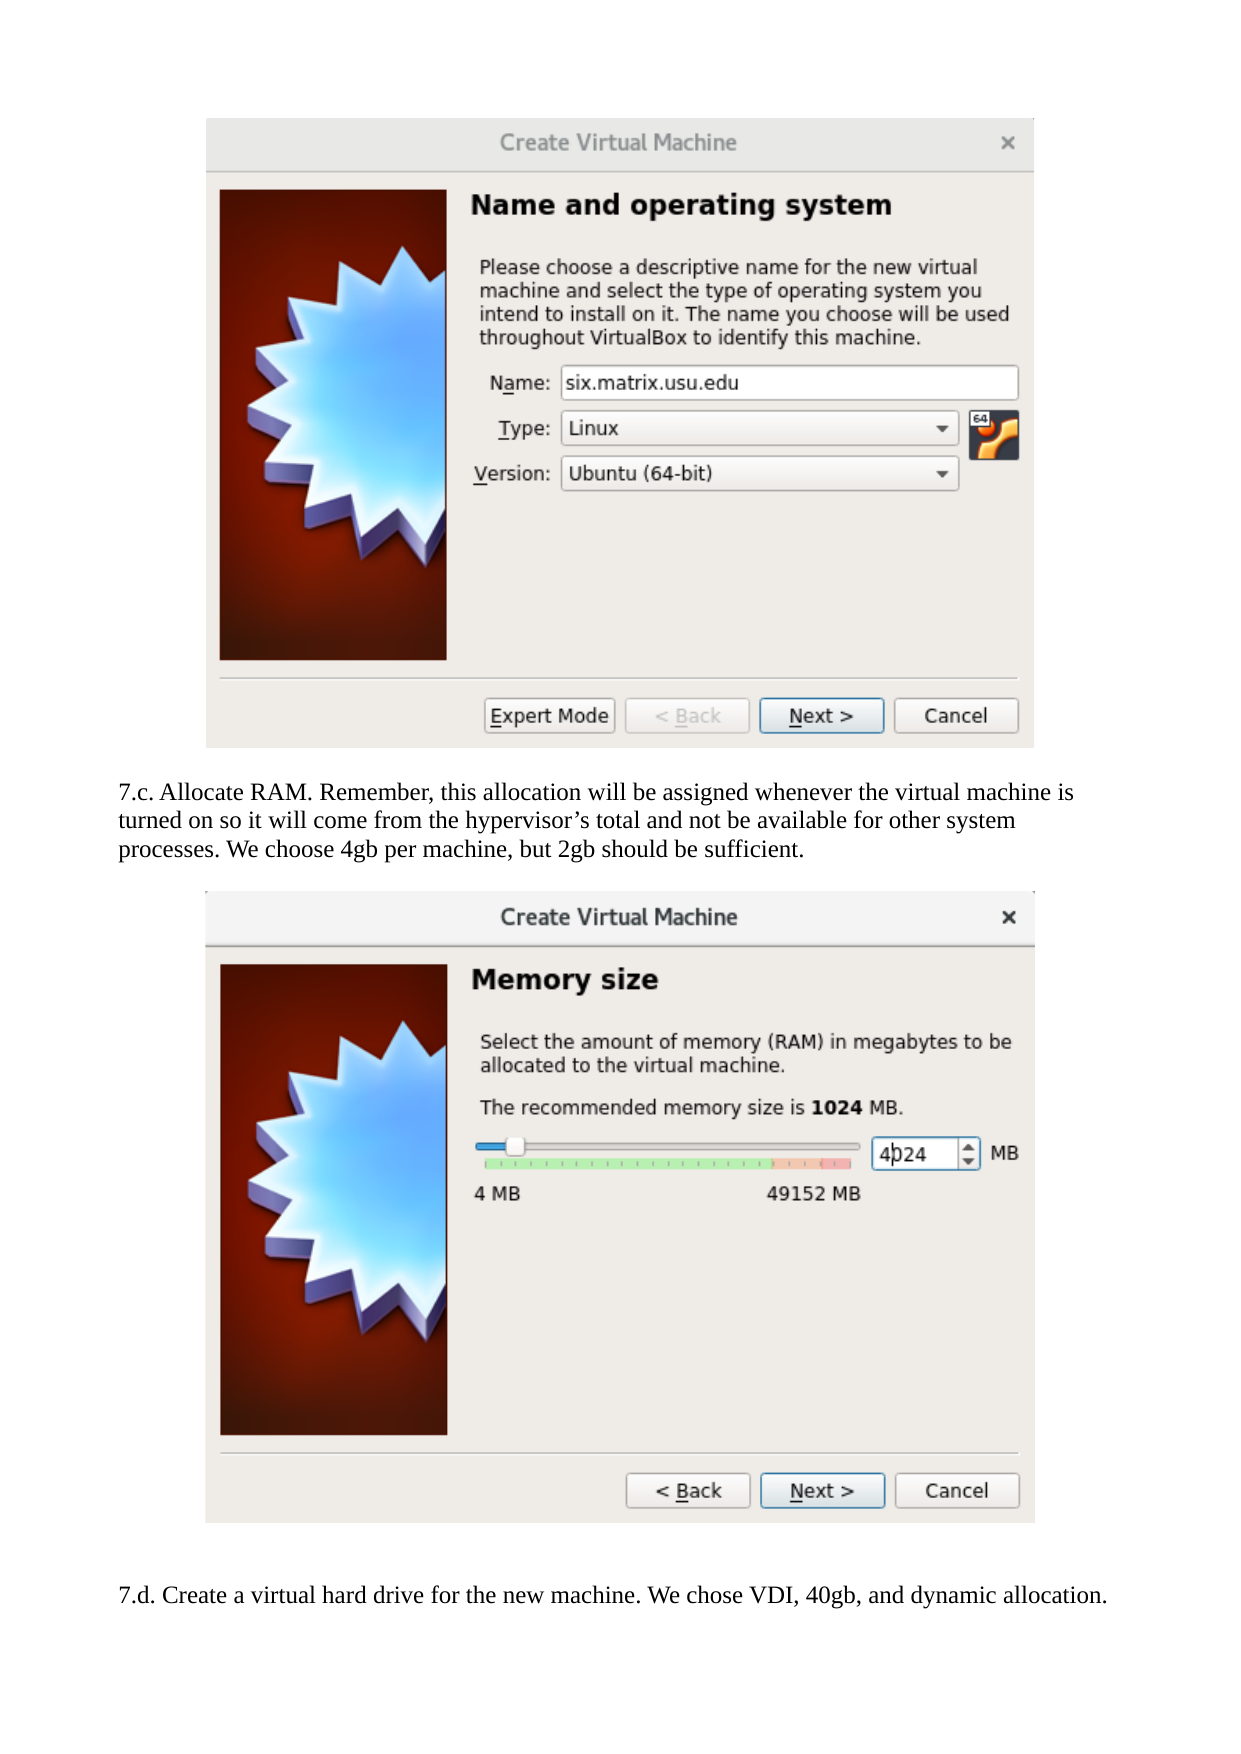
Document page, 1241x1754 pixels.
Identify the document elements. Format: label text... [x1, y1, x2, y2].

text 7.c. Allocate RAM. Remember, this allocation will be assigned whenever the virtual machine is turned on so it will come from the hypervisor’s total and not be available for other system processes. We choose 4gb per machine, but 2gb should be sufficient. [118, 777, 1122, 863]
text 7.d. Create a virtual hard drive for the new machine. We chose VDI, 40gb, and dynamic allocation. [118, 1580, 1122, 1609]
picture [206, 118, 1035, 748]
picture [205, 891, 1035, 1523]
